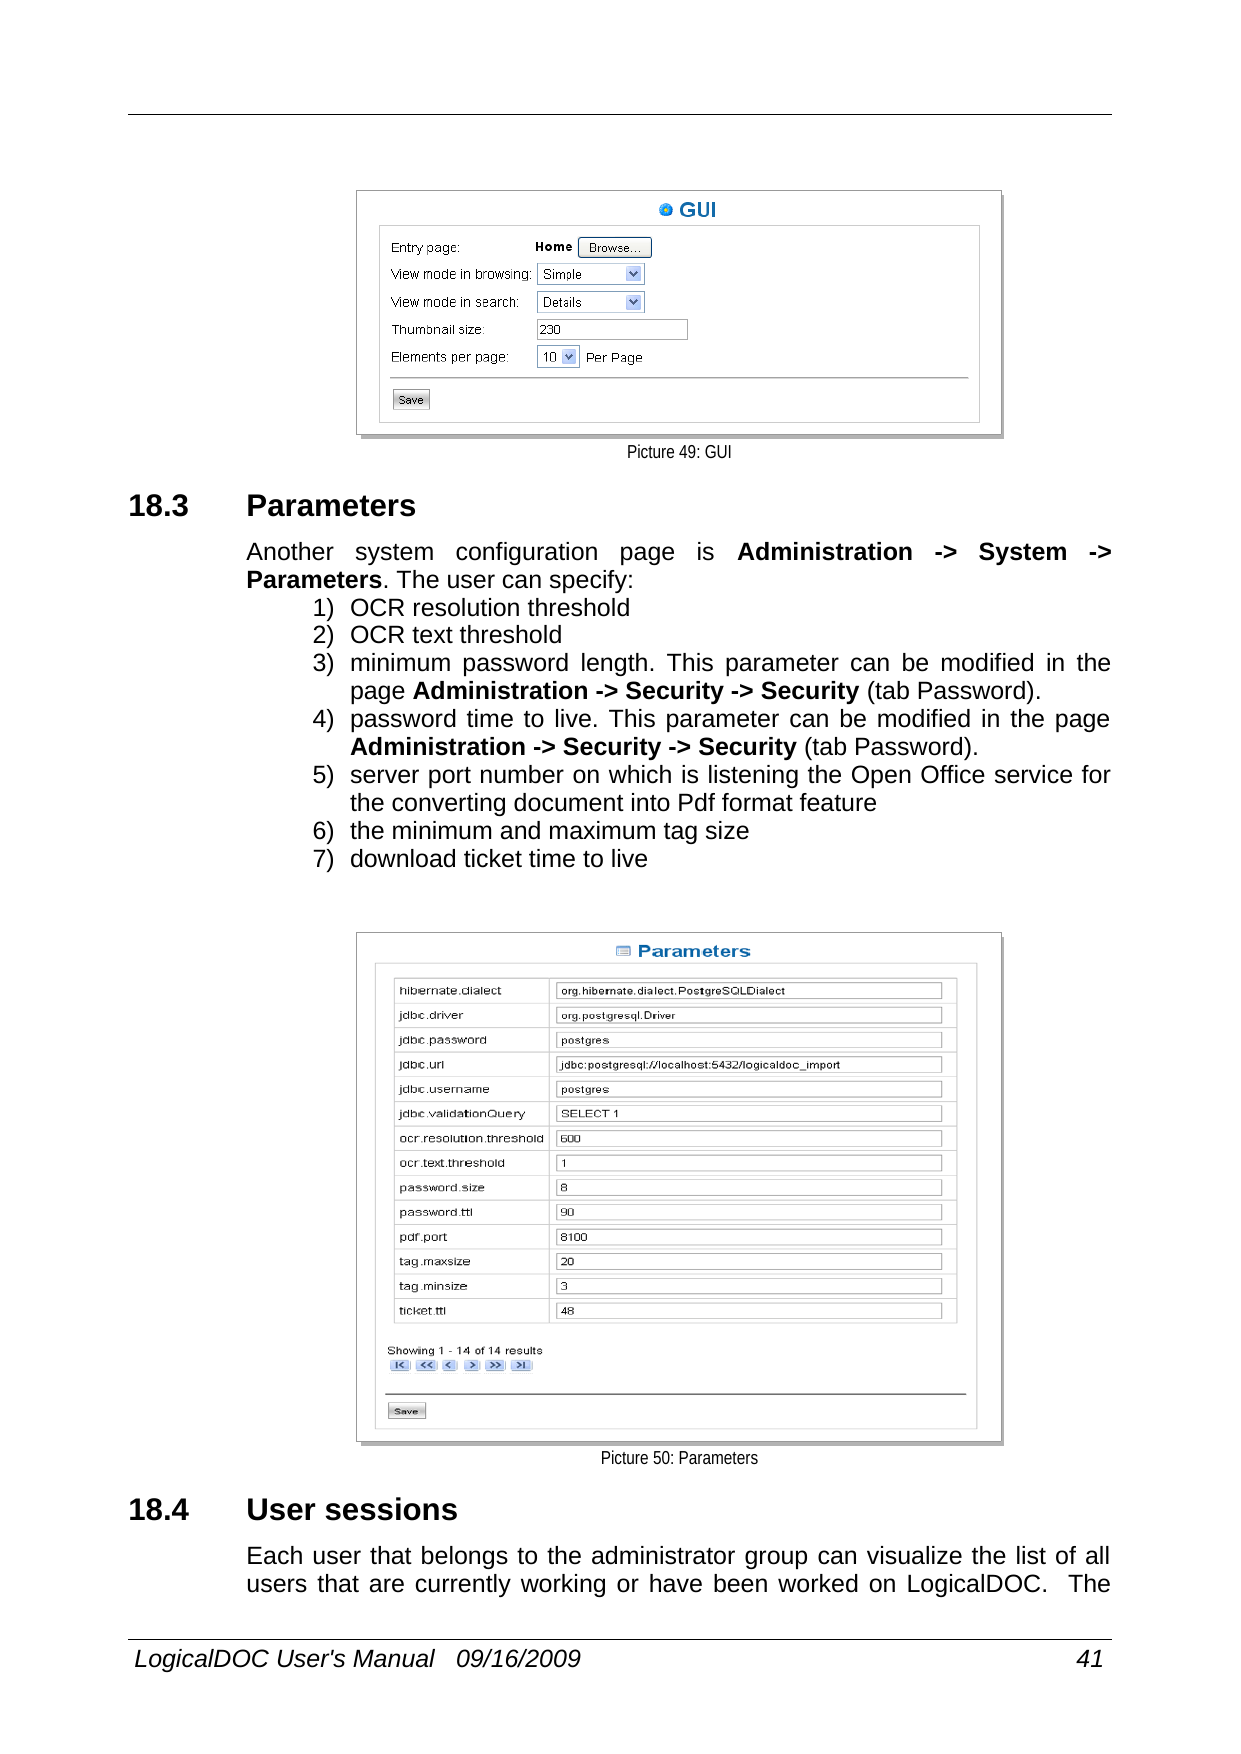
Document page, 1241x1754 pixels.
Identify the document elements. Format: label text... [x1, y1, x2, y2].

subtitle User sessions [128, 938, 1112, 1527]
list OCR text threshold [312, 621, 1112, 649]
list server port number on which is listening the Open Office service for the converting document into Pdf format feature [312, 761, 1112, 817]
text Each user that belongs to the administrator group can visualize the list of all users that are currently working or have been worked on LogicalDOC. The [246, 1542, 1112, 1598]
list download ticket time to live [312, 844, 1112, 872]
list password time to live. This parameter can be modified in the page Administration -> Security -> Security (tab Password). [312, 705, 1112, 761]
list OCR resolution threshold [312, 593, 1112, 621]
list minimum password length. This parameter can be modified in the page Administration -> Security -> Security (tab Password). [312, 649, 1112, 705]
list Picture 50: Parameters [356, 1442, 1002, 1467]
subtitle Parameters [128, 150, 1112, 523]
list Picture 49: GUI [356, 435, 1002, 462]
list the minimum and maximum tag size [312, 817, 1112, 844]
text Another system configuration page is Administration -> System -> Parameters. The user can specify: [246, 537, 1112, 593]
